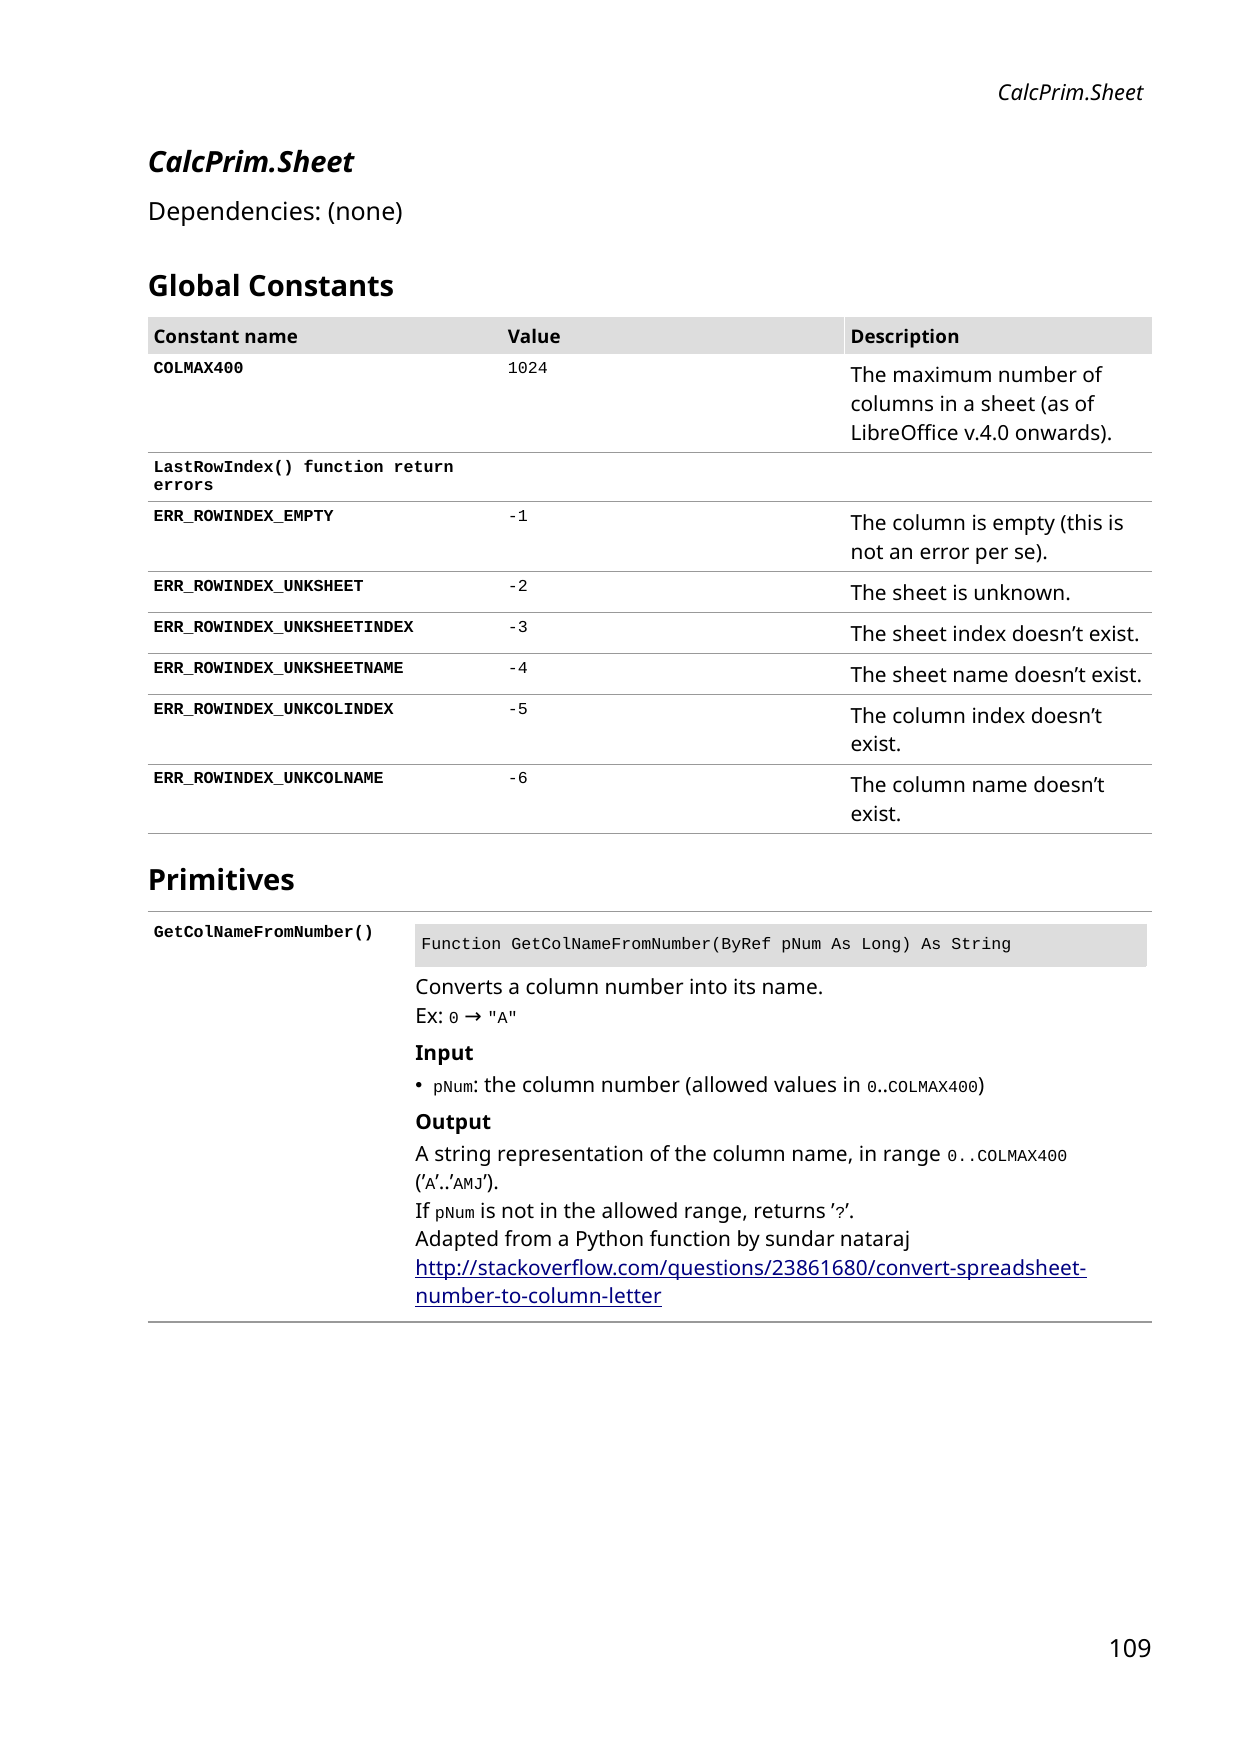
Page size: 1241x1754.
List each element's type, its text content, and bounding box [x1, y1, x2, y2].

text Dependencies: (none) [148, 194, 1152, 228]
table_cell LastRowIndex() function return errors [148, 453, 502, 501]
table_cell COLMAX400 [148, 355, 502, 452]
table_cell The column is empty (this is not an error per se). [845, 502, 1152, 571]
table_cell ERR_ROWINDEX_UNKSHEETINDEX [148, 613, 502, 653]
table_cell [845, 453, 1152, 501]
table_cell ERR_ROWINDEX_UNKSHEETNAME [148, 654, 502, 694]
table_cell ERR_ROWINDEX_UNKCOLNAME [148, 765, 502, 833]
table_cell ERR_ROWINDEX_EMPTY [148, 502, 502, 571]
table_cell The maximum number of columns in a sheet (as of LibreOffice v.4.0 onwards). [845, 355, 1152, 452]
table_cell -5 [502, 695, 844, 763]
table_cell ERR_ROWINDEX_UNKCOLINDEX [148, 695, 502, 763]
table_header Function GetColNameFromNumber(ByRef pNum As Long) As String Converts a column number into its name. Ex: 0 → "A" Input pNum: the column number (allowed values in 0..COLMAX400) Output A string representation of the column name, in range 0..COLMAX400 (’A’..’AMJ’). If pNum is not in the allowed range, returns ’?’. Adapted from a Python function by sundar nataraj http://stackoverflow.com/questions/23861680/convert-spreadsheet-number-to-column-letter [409, 912, 1152, 1321]
table_header Constant name [148, 317, 502, 354]
table_cell -6 [502, 765, 844, 833]
subtitle CalcPrim.Sheet [148, 142, 1152, 181]
table_cell -2 [502, 572, 844, 612]
table_cell -4 [502, 654, 844, 694]
table_cell -3 [502, 613, 844, 653]
table_header Description [845, 317, 1152, 354]
table_cell -1 [502, 502, 844, 571]
table_cell The sheet name doesn’t exist. [845, 654, 1152, 694]
table_cell The column name doesn’t exist. [845, 765, 1152, 833]
table_cell 1024 [502, 355, 844, 452]
table_header Value [502, 317, 844, 354]
table_cell ERR_ROWINDEX_UNKSHEET [148, 572, 502, 612]
subtitle Primitives [148, 859, 1152, 899]
table_cell The column index doesn’t exist. [845, 695, 1152, 763]
table_header GetColNameFromNumber() [148, 912, 409, 1321]
subtitle Global Constants [148, 265, 1152, 304]
table_cell The sheet is unknown. [845, 572, 1152, 612]
table_cell [502, 453, 844, 501]
table_cell The sheet index doesn’t exist. [845, 613, 1152, 653]
